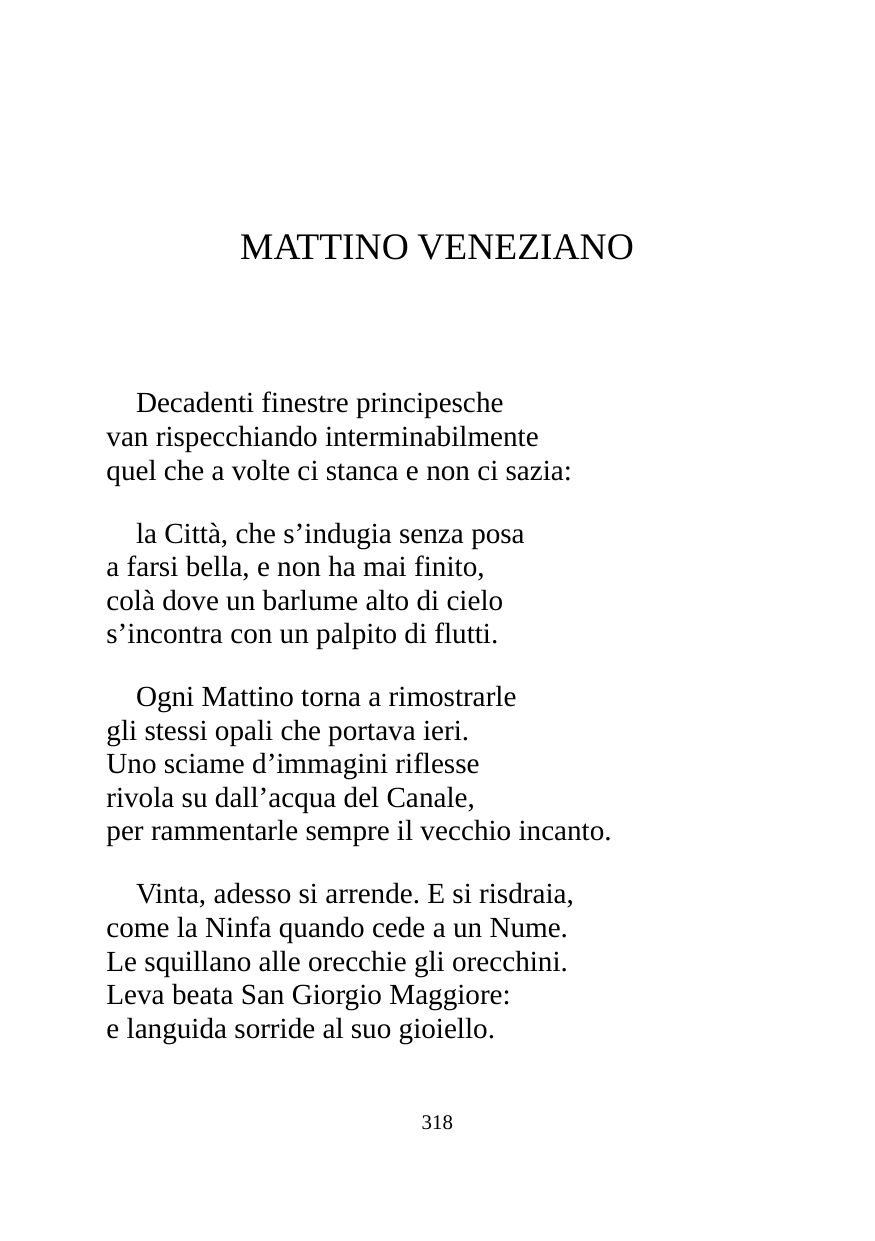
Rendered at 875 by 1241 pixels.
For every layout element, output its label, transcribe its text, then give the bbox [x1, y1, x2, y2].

text Decadenti finestre principesche van rispecchiando interminabilmente quel che a volte ci stanca e non ci sazia: [106, 386, 768, 486]
text la Città, che s’indugia senza posa a farsi bella, e non ha mai finito, colà dove un barlume alto di cielo s’incontra con un palpito di flutti. [106, 516, 768, 650]
text Ogni Mattino torna a rimostrarle gli stessi opali che portava ieri. Uno sciame d’immagini riflesse rivola su dall’acqua del Canale, per rammentarle sempre il vecchio incanto. [106, 679, 768, 847]
text Vinta, adesso si arrende. E si risdraia, come la Ninfa quando cede a un Nume. Le squillano alle orecchie gli orecchini. Leva beata San Giorgio Maggiore: e languida sorride al suo gioiello. [106, 877, 768, 1044]
subtitle MATTINO VENEZIANO [106, 224, 768, 267]
